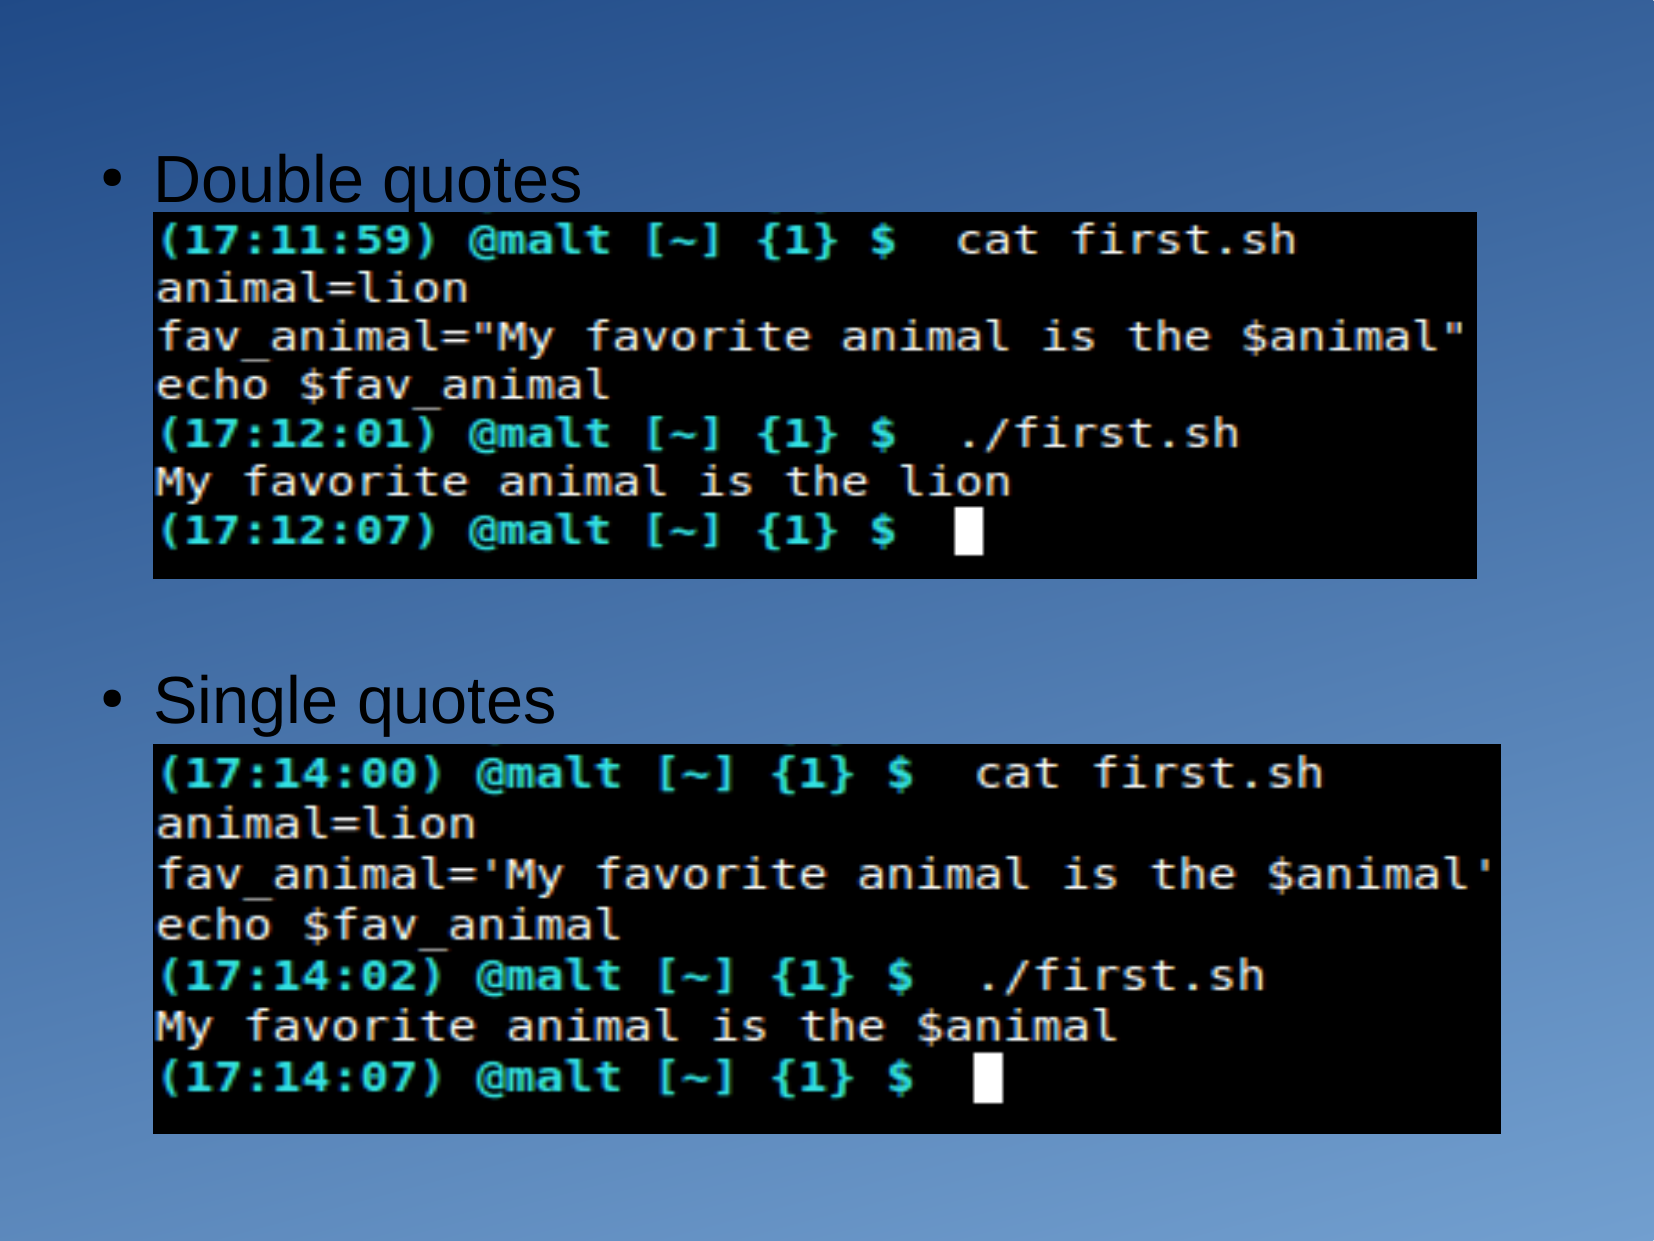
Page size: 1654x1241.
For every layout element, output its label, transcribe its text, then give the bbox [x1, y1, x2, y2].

list Double quotes Single quotes [82, 141, 1571, 861]
picture [153, 212, 1477, 579]
picture [153, 744, 1501, 1134]
